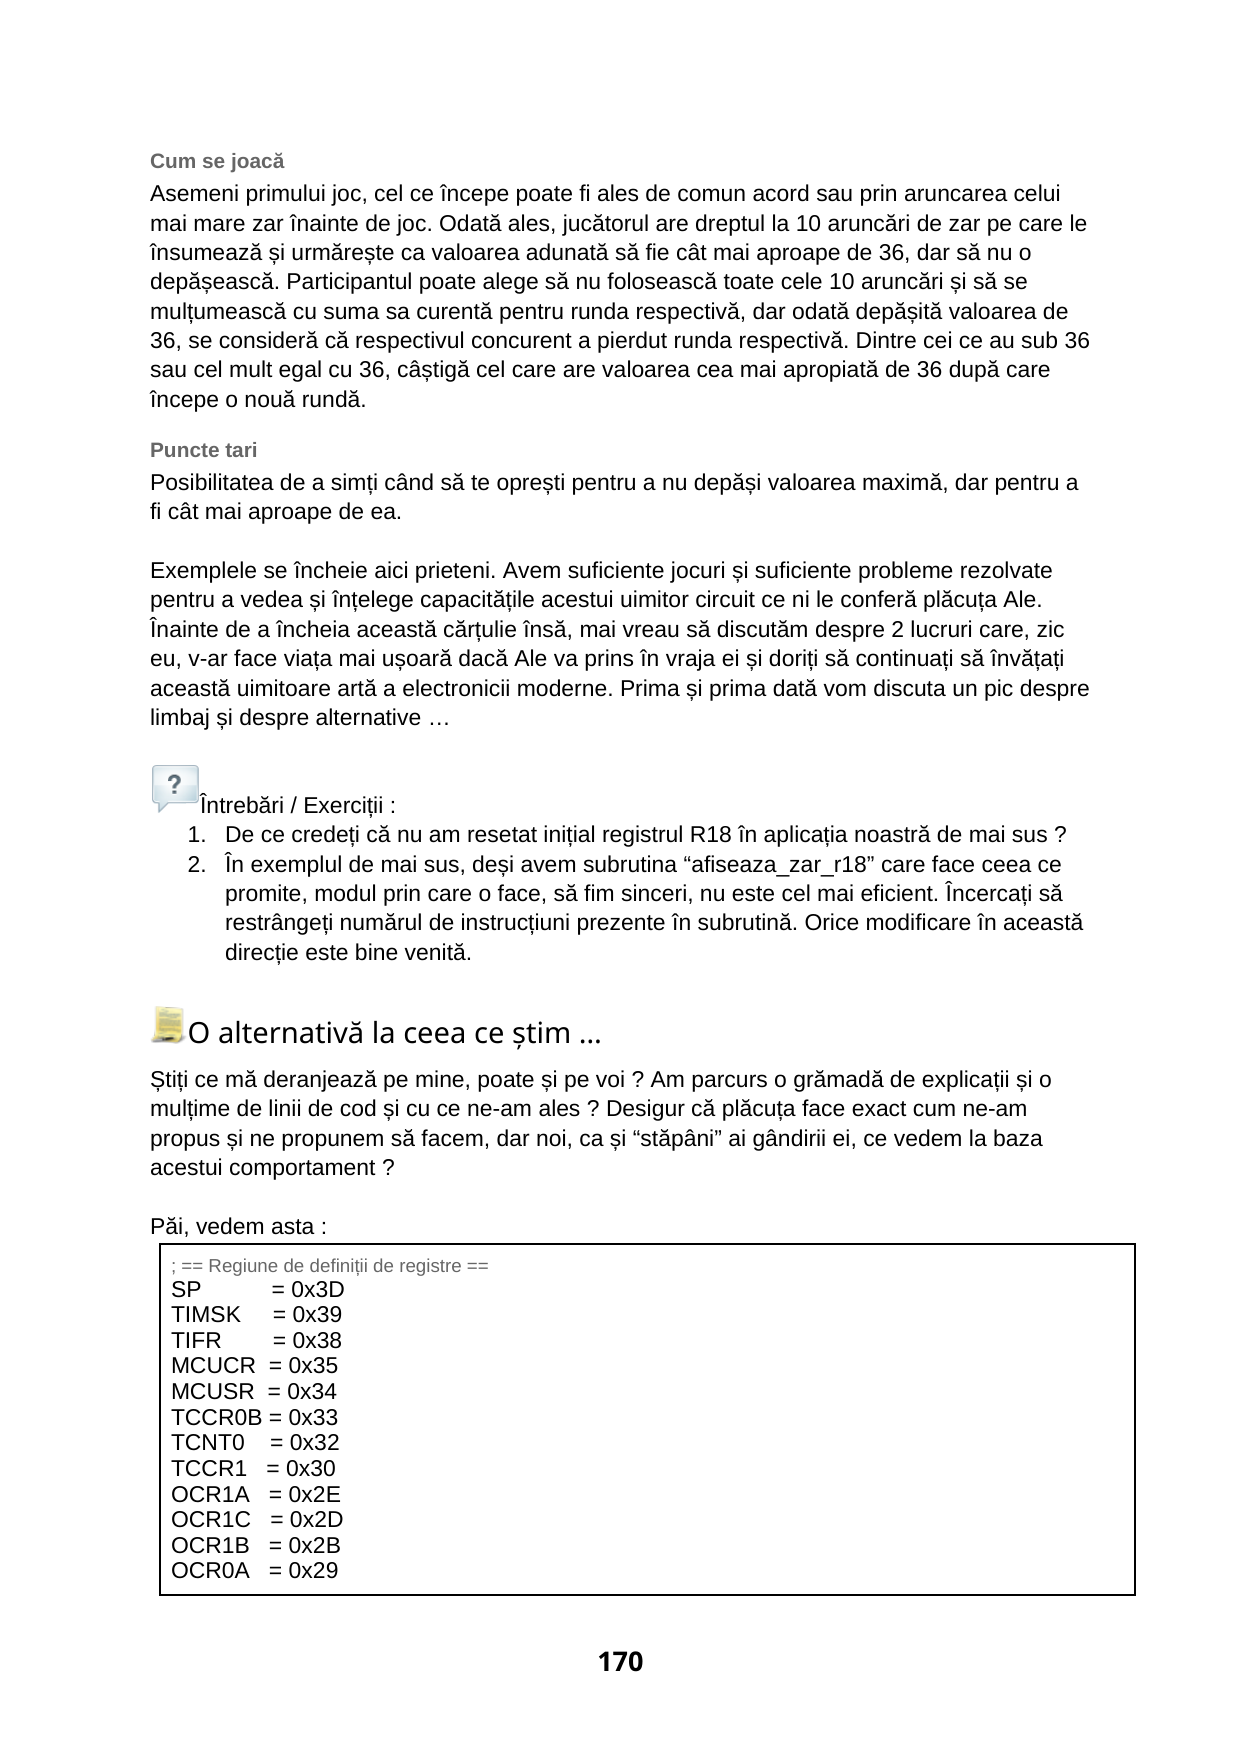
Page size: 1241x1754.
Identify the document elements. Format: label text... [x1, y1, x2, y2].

list De ce credeți că nu am resetat inițial registrul R18 în aplicația noastră de mai sus ? [187, 822, 1091, 848]
text Păi, vedem asta : [150, 1213, 1091, 1239]
text Posibilitatea de a simți când să te oprești pentru a nu depăși valoarea maximă, dar pentru a fi cât mai aproape de ea. [150, 469, 1091, 524]
subtitle O alternativă la ceea ce știm … [150, 1006, 1091, 1052]
text Știți ce mă deranjează pe mine, poate și pe voi ? Am parcurs o grămadă de explicații și o mulțime de linii de cod și cu ce ne-am ales ? Desigur că plăcuța face exact cum ne-am propus și ne propunem să facem, dar noi, ca și “stăpâni” ai gândirii ei, ce vedem la baza acestui comportament ? [150, 1067, 1091, 1180]
subtitle Cum se joacă [150, 150, 1091, 173]
subtitle Puncte tari [150, 439, 1091, 462]
picture [150, 763, 200, 814]
text Exemplele se încheie aici prieteni. Avem suficiente jocuri și suficiente probleme rezolvate pentru a vedea și înțelege capacitățile acestui uimitor circuit ce ni le conferă plăcuța Ale. Înainte de a încheia această cărțulie însă, mai vreau să discutăm despre 2 lucruri care, zic eu, v-ar face viața mai ușoară dacă Ale va prins în vraja ei și doriți să continuați să învățați această uimitoare artă a electronicii moderne. Prima și prima dată vom discuta un pic despre limbaj și despre alternative … [150, 558, 1091, 730]
text Asemeni primului joc, cel ce începe poate fi ales de comun acord sau prin aruncarea celui mai mare zar înainte de joc. Odată ales, jucătorul are dreptul la 10 aruncări de zar pe care le însumează și urmărește ca valoarea adunată să fie cât mai aproape de 36, dar să nu o depășească. Participantul poate alege să nu folosească toate cele 10 aruncări și să se mulțumească cu suma sa curentă pentru runda respectivă, dar odată depășită valoarea de 36, se consideră că respectivul concurent a pierdut runda respectivă. Dintre cei ce au sub 36 sau cel mult egal cu 36, câștigă cel care are valoarea cea mai apropiată de 36 după care începe o nouă rundă. [150, 181, 1091, 412]
table_header ; == Regiune de definiții de registre == SP = 0x3D TIMSK = 0x39 TIFR = 0x38 MCUCR = 0x35 MCUSR = 0x34 TCCR0B = 0x33 TCNT0 = 0x32 TCCR1 = 0x30 OCR1A = 0x2E OCR1C = 0x2D OCR1B = 0x2B OCR0A = 0x29 [161, 1245, 1134, 1594]
text Întrebări / Exerciții : [150, 789, 1091, 818]
list În exemplul de mai sus, deși avem subrutina “afiseaza_zar_r18” care face ceea ce promite, modul prin care o face, să fim sinceri, nu este cel mai eficient. Încercați să restrângeți numărul de instrucțiuni prezente în subrutină. Orice modificare în această direcție este bine venită. [187, 851, 1091, 965]
picture [150, 1006, 188, 1044]
